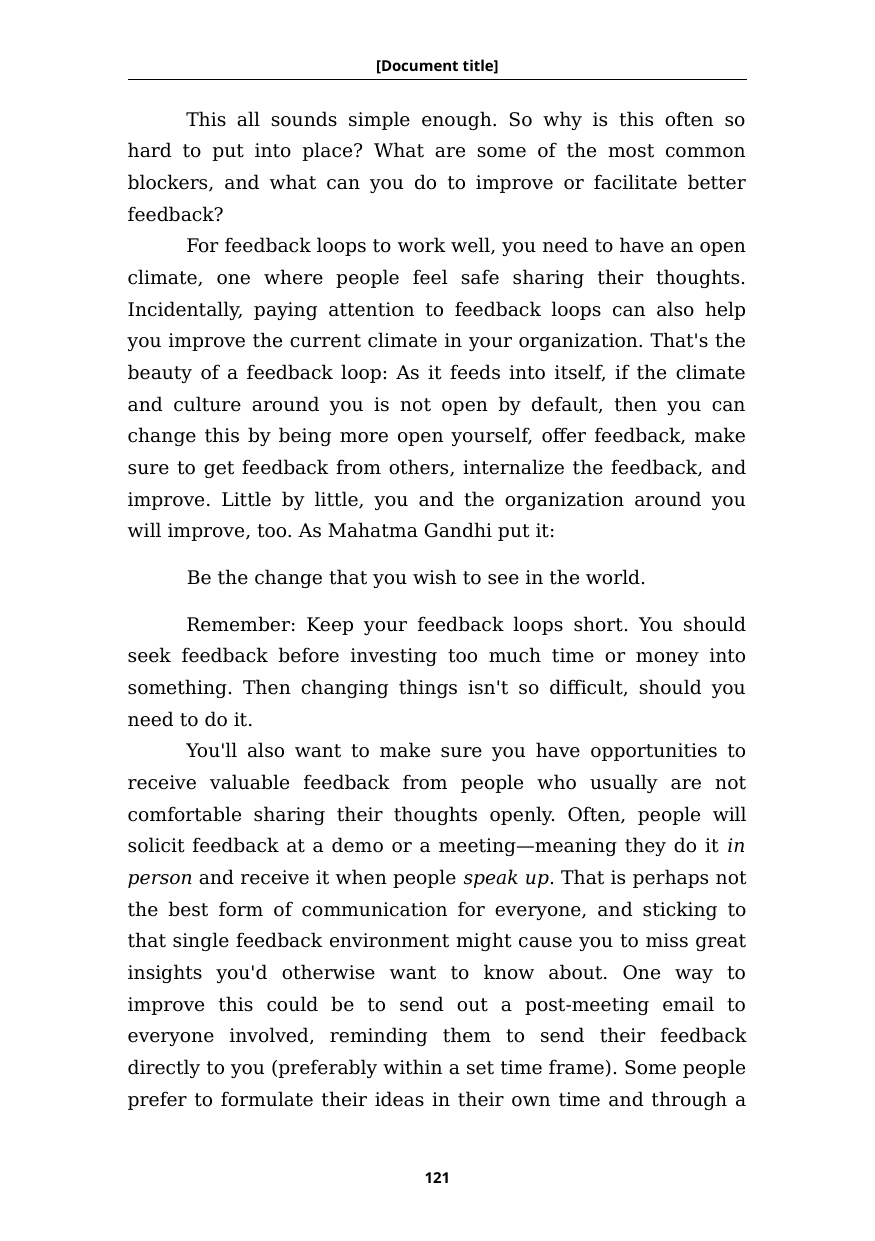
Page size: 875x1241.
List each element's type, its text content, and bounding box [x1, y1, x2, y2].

text This all sounds simple enough. So why is this often so hard to put into place? What are some of the most common blockers, and what can you do to improve or facilitate better feedback? [127, 109, 747, 226]
text Remember: Keep your feedback loops short. You should seek feedback before investing too much time or money into something. Then changing things isn't so difficult, should you need to do it. [127, 614, 747, 731]
text For feedback loops to work well, you need to have an open climate, one where people feel safe sharing their thoughts. Incidentally, paying attention to feedback loops can also help you improve the current climate in your organization. That's the beauty of a feedback loop: As it feeds into itself, if the climate and culture around you is not open by default, then you can change this by being more open yourself, offer feedback, make sure to get feedback from others, internalize the feedback, and improve. Little by little, you and the organization around you will improve, too. As Mahatma Gandhi put it: [127, 235, 747, 542]
text You'll also want to make sure you have opportunities to receive valuable feedback from people who usually are not comfortable sharing their thoughts openly. Often, people will solicit feedback at a demo or a meeting—meaning they do it in person and receive it when people speak up. That is perhaps not the best form of communication for everyone, and sticking to that single feedback environment might cause you to miss great insights you'd otherwise want to know about. One way to improve this could be to send out a post-meeting email to everyone involved, reminding them to send their feedback directly to you (preferably within a set time frame). Some people prefer to formulate their ideas in their own time and through a [127, 740, 747, 1111]
text Be the change that you wish to see in the world. [187, 567, 688, 589]
